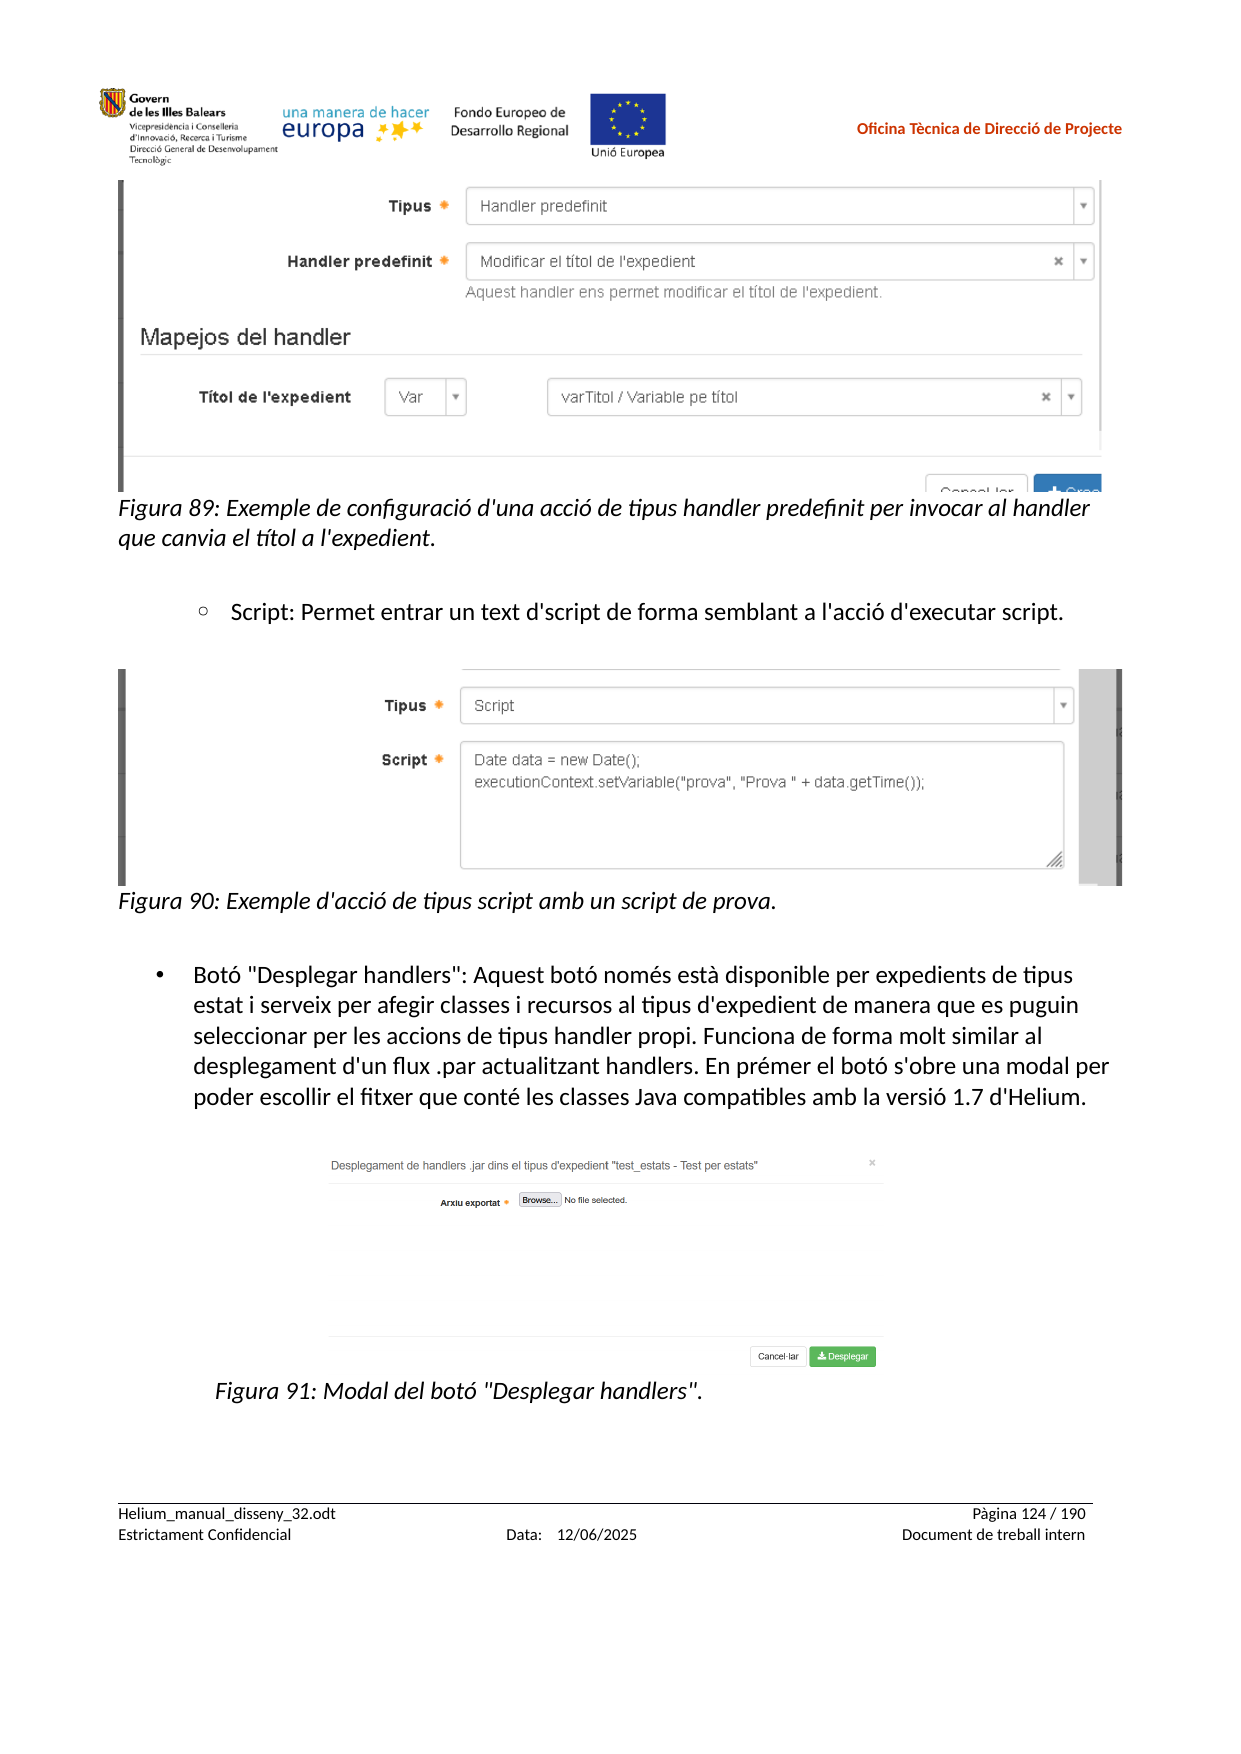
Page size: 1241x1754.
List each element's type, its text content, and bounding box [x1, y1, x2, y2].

list Script: Permet entrar un text d'script de forma semblant a l'acció d'executar script. [193, 596, 1122, 626]
picture [118, 180, 1123, 492]
picture [328, 1151, 884, 1375]
text Figura 90: Exemple d'acció de tipus script amb un script de prova. [118, 886, 1122, 916]
text Figura 91: Modal del botó "Desplegar handlers". [215, 1373, 997, 1406]
text Figura 89: Exemple de configuració d'una acció de tipus handler predefinit per invocar al handler que canvia el títol a l'expedient. [118, 492, 1122, 553]
picture [118, 669, 1123, 886]
list Botó "Desplegar handlers": Aquest botó només està disponible per expedients de tipus estat i serveix per afegir classes i recursos al tipus d'expedient de manera que es puguin seleccionar per les accions de tipus handler propi. Funciona de forma molt similar al desplegament d'un flux .par actualitzant handlers. En prémer el botó s'obre una modal per poder escollir el fitxer que conté les classes Java compatibles amb la versió 1.7 d'Helium. [156, 959, 1122, 1111]
picture [99, 87, 668, 166]
